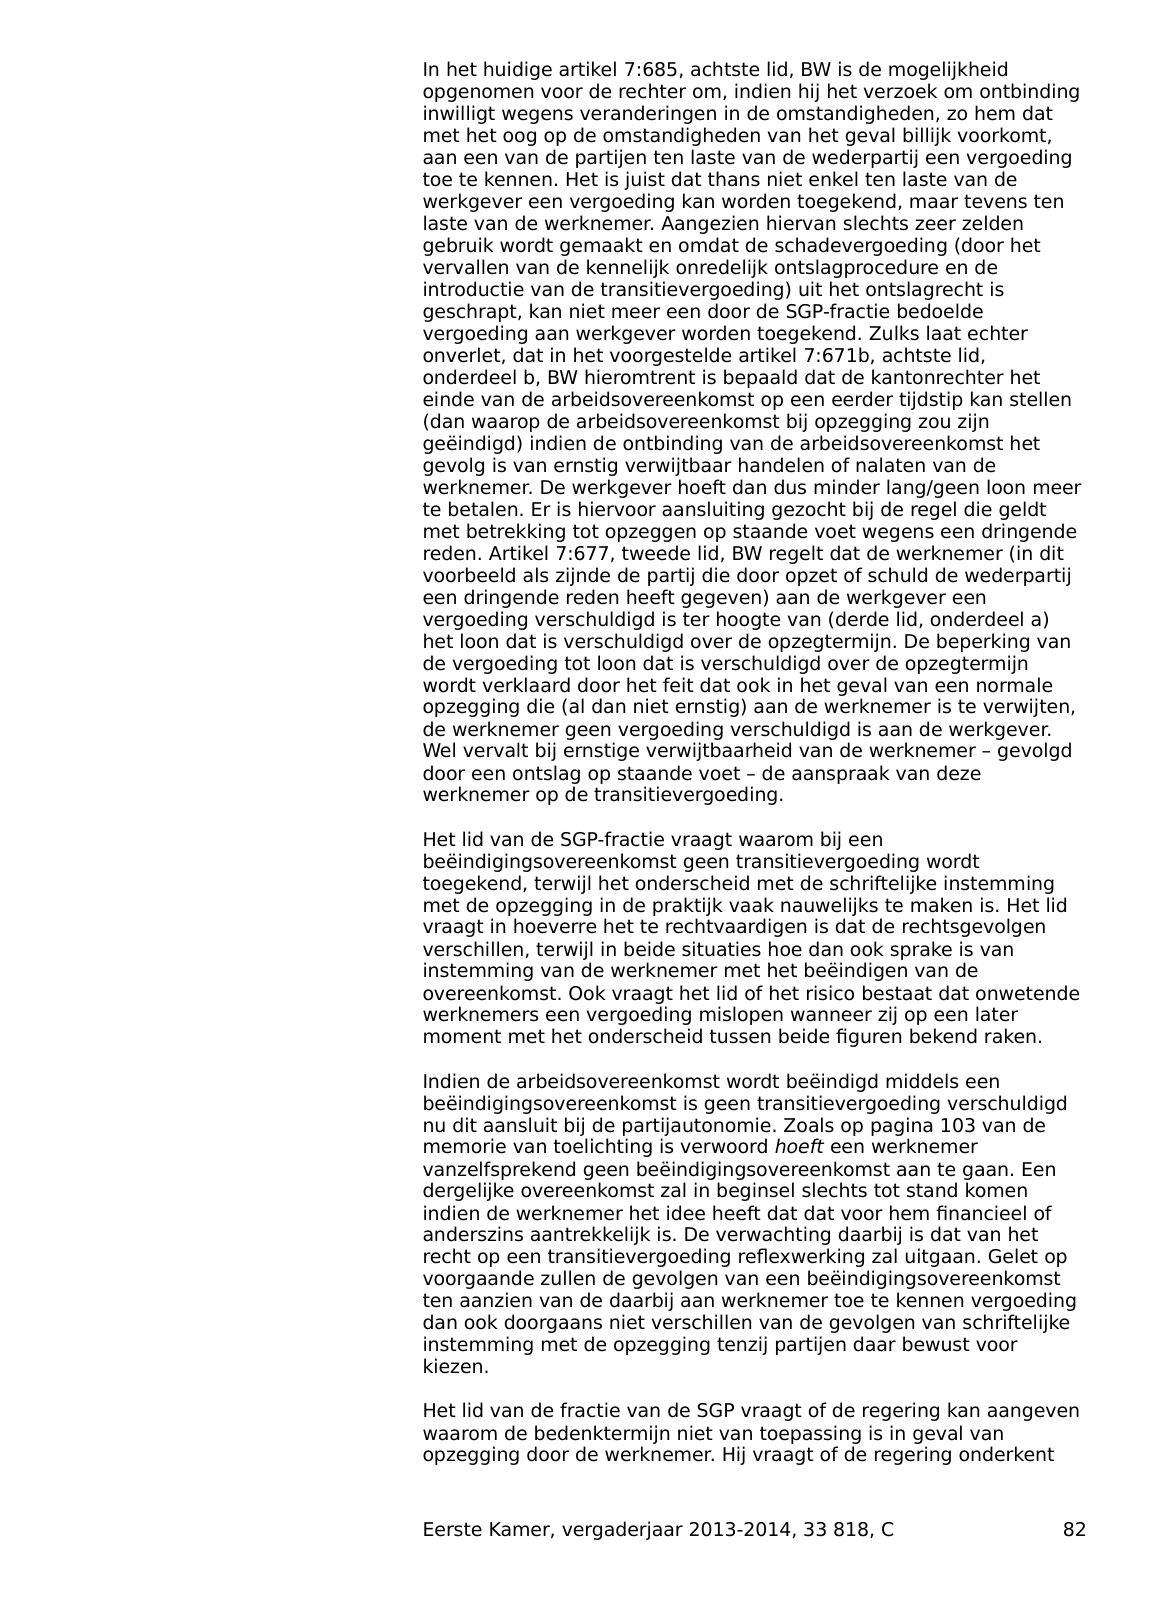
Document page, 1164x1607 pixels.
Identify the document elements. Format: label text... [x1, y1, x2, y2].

text Het lid van de SGP-fractie vraagt waarom bij een beëindigingsovereenkomst geen transitievergoeding wordt toegekend, terwijl het onderscheid met de schriftelijke instemming met de opzegging in de praktijk vaak nauwelijks te maken is. Het lid vraagt in hoeverre het te rechtvaardigen is dat de rechtsgevolgen verschillen, terwijl in beide situaties hoe dan ook sprake is van instemming van de werknemer met het beëindigen van de overeenkomst. Ook vraagt het lid of het risico bestaat dat onwetende werknemers een vergoeding mislopen wanneer zij op een later moment met het onderscheid tussen beide figuren bekend raken. [422, 828, 1087, 1048]
text Het lid van de fractie van de SGP vraagt of de regering kan aangeven waarom de bedenktermijn niet van toepassing is in geval van opzegging door de werknemer. Hij vraagt of de regering onderkent [422, 1400, 1087, 1466]
text Indien de arbeidsovereenkomst wordt beëindigd middels een beëindigingsovereenkomst is geen transitievergoeding verschuldigd nu dit aansluit bij de partijautonomie. Zoals op pagina 103 van de memorie van toelichting is verwoord hoeft een werknemer vanzelfsprekend geen beëindigingsovereenkomst aan te gaan. Een dergelijke overeenkomst zal in beginsel slechts tot stand komen indien de werknemer het idee heeft dat dat voor hem financieel of anderszins aantrekkelijk is. De verwachting daarbij is dat van het recht op een transitievergoeding reflexwerking zal uitgaan. Gelet op voorgaande zullen de gevolgen van een beëindigingsovereenkomst ten aanzien van de daarbij aan werknemer toe te kennen vergoeding dan ook doorgaans niet verschillen van de gevolgen van schriftelijke instemming met de opzegging tenzij partijen daar bewust voor kiezen. [422, 1071, 1087, 1378]
text In het huidige artikel 7:685, achtste lid, BW is de mogelijkheid opgenomen voor de rechter om, indien hij het verzoek om ontbinding inwilligt wegens veranderingen in de omstandigheden, zo hem dat met het oog op de omstandigheden van het geval billijk voorkomt, aan een van de partijen ten laste van de wederpartij een vergoeding toe te kennen. Het is juist dat thans niet enkel ten laste van de werkgever een vergoeding kan worden toegekend, maar tevens ten laste van de werknemer. Aangezien hiervan slechts zeer zelden gebruik wordt gemaakt en omdat de schadevergoeding (door het vervallen van de kennelijk onredelijk ontslagprocedure en de introductie van de transitievergoeding) uit het ontslagrecht is geschrapt, kan niet meer een door de SGP-fractie bedoelde vergoeding aan werkgever worden toegekend. Zulks laat echter onverlet, dat in het voorgestelde artikel 7:671b, achtste lid, onderdeel b, BW hieromtrent is bepaald dat de kantonrechter het einde van de arbeidsovereenkomst op een eerder tijdstip kan stellen (dan waarop de arbeidsovereenkomst bij opzegging zou zijn geëindigd) indien de ontbinding van de arbeidsovereenkomst het gevolg is van ernstig verwijtbaar handelen of nalaten van de werknemer. De werkgever hoeft dan dus minder lang/geen loon meer te betalen. Er is hiervoor aansluiting gezocht bij de regel die geldt met betrekking tot opzeggen op staande voet wegens een dringende reden. Artikel 7:677, tweede lid, BW regelt dat de werknemer (in dit voorbeeld als zijnde de partij die door opzet of schuld de wederpartij een dringende reden heeft gegeven) aan de werkgever een vergoeding verschuldigd is ter hoogte van (derde lid, onderdeel a) het loon dat is verschuldigd over de opzegtermijn. De beperking van de vergoeding tot loon dat is verschuldigd over de opzegtermijn wordt verklaard door het feit dat ook in het geval van een normale opzegging die (al dan niet ernstig) aan de werknemer is te verwijten, de werknemer geen vergoeding verschuldigd is aan de werkgever. Wel vervalt bij ernstige verwijtbaarheid van de werknemer – gevolgd door een ontslag op staande voet – de aanspraak van deze werknemer op de transitievergoeding. [422, 59, 1087, 806]
